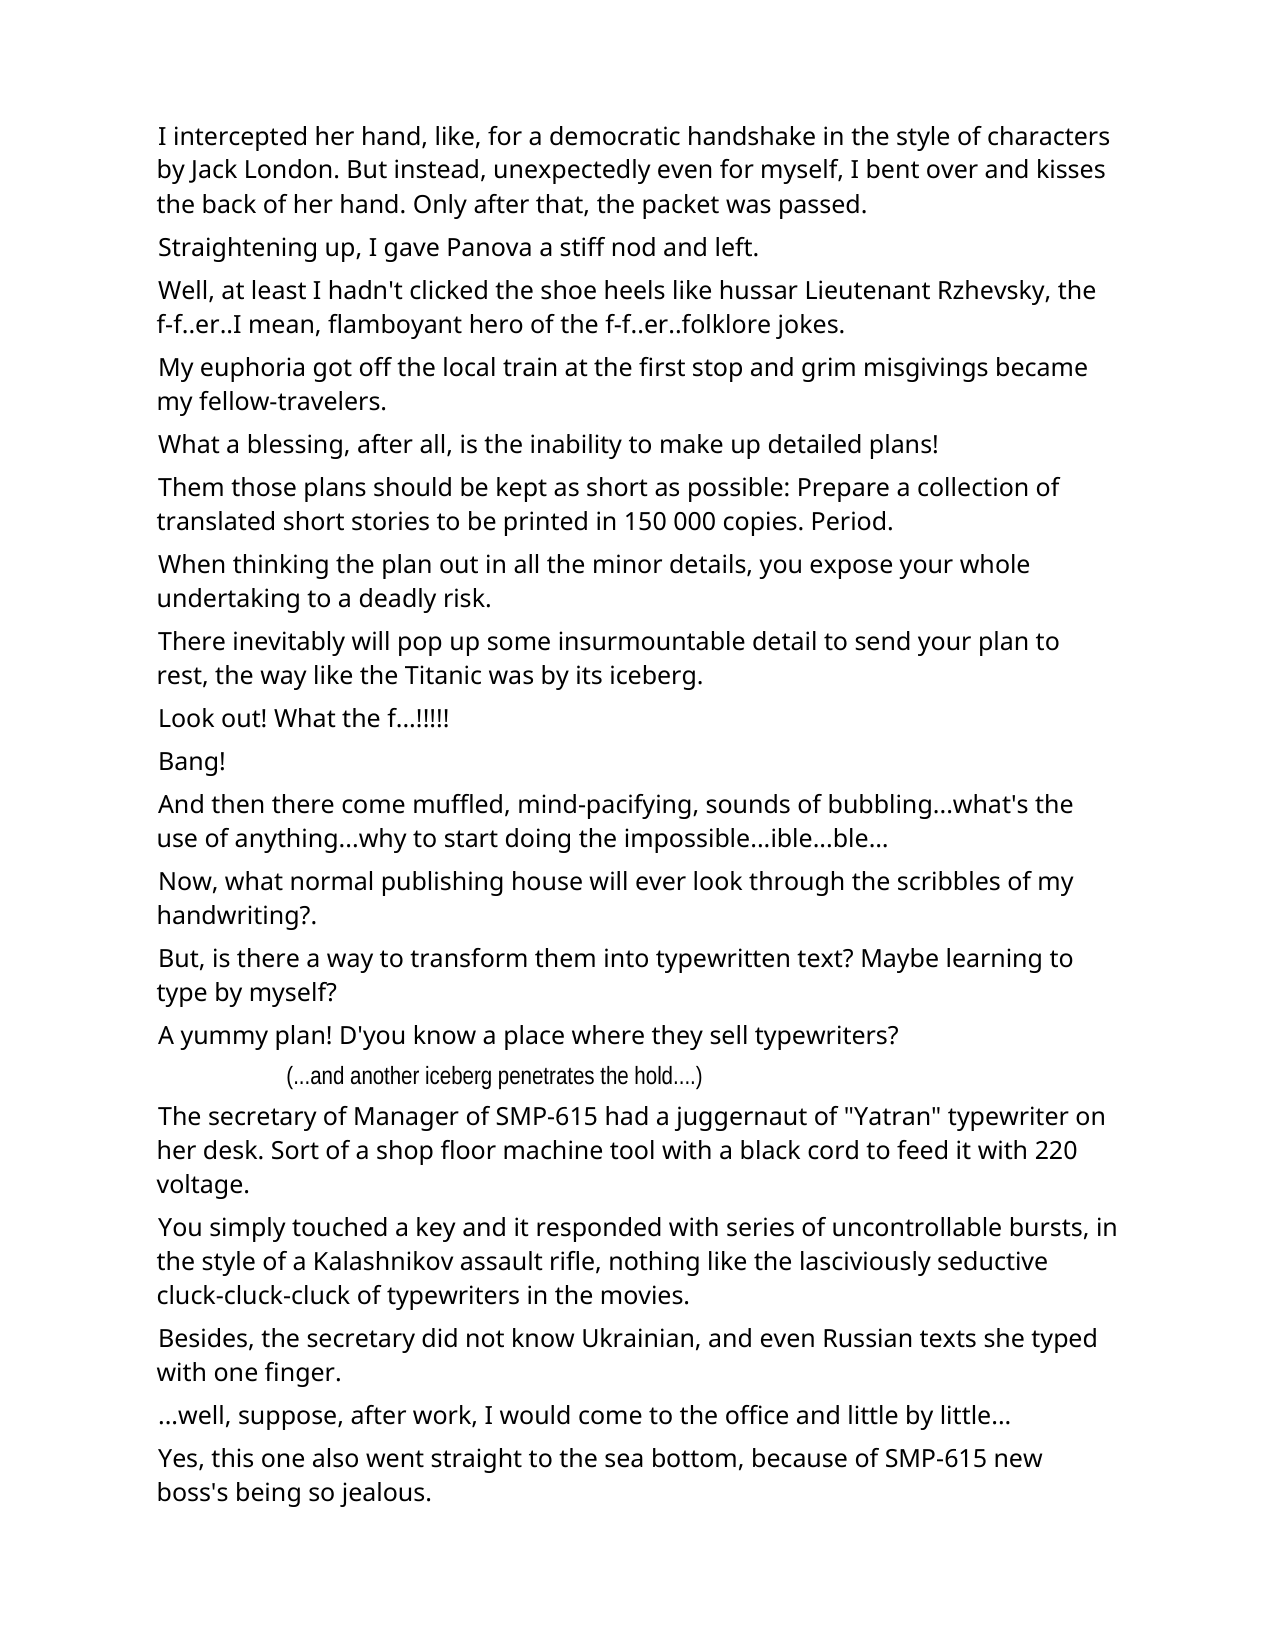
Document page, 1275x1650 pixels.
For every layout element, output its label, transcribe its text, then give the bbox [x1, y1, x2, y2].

text What a blessing, after all, is the inability to make up detailed plans! [156, 426, 1118, 461]
text The secretary of Manager of SMP-615 had a juggernaut of "Yatran" typewriter on her desk. Sort of a shop floor machine tool with a black cord to feed it with 220 voltage. [156, 1099, 1118, 1201]
text Yes, this one also went straight to the sea bottom, because of SMP-615 new boss's being so jealous. [156, 1441, 1118, 1509]
text When thinking the plan out in all the minor details, you expose your whole undertaking to a deadly risk. [156, 547, 1118, 615]
text Look out! What the f...!!!!! [156, 701, 1118, 735]
text Besides, the secretary did not know Ukrainian, and even Russian texts she typed with one finger. [156, 1321, 1118, 1389]
text A yummy plan! D'you know a place where they sell typewriters? [156, 1018, 1118, 1052]
text Straightening up, I gave Panova a stiff nod and left. [156, 229, 1118, 263]
text But, is there a way to transform them into typewritten text? Maybe learning to type by myself? [156, 941, 1118, 1009]
text And then there come muffled, mind-pacifying, sounds of bubbling...what's the use of anything...why to start doing the impossible...ible...ble… [156, 787, 1118, 855]
text Bang! [156, 744, 1118, 778]
text You simply touched a key and it responded with series of uncontrollable bursts, in the style of a Kalashnikov assault rifle, nothing like the lasciviously seductive cluck-cluck-cluck of typewriters in the movies. [156, 1210, 1118, 1312]
text Well, at least I hadn't clicked the shoe heels like hussar Lieutenant Rzhevsky, the f-f..er..I mean, flamboyant hero of the f-f..er..folklore jokes. [156, 272, 1118, 340]
text I intercepted her hand, like, for a democratic handshake in the style of characters by Jack London. But instead, unexpectedly even for myself, I bent over and kisses the back of her hand. Only after that, the packet was passed. [156, 118, 1118, 220]
text Them those plans should be kept as short as possible: Prepare a collection of translated short stories to be printed in 150 000 copies. Period. [156, 469, 1118, 538]
text My euphoria got off the local train at the first stop and grim misgivings became my fellow-travelers. [156, 349, 1118, 417]
text ...well, suppose, after work, I would come to the office and little by little... [156, 1398, 1118, 1432]
text There inevitably will pop up some insurmountable detail to send your plan to rest, the way like the Titanic was by its iceberg. [156, 624, 1118, 692]
list (...and another iceberg penetrates the hold....) [286, 1061, 1118, 1090]
text Now, what normal publishing house will ever look through the scribbles of my handwriting?. [156, 864, 1118, 932]
